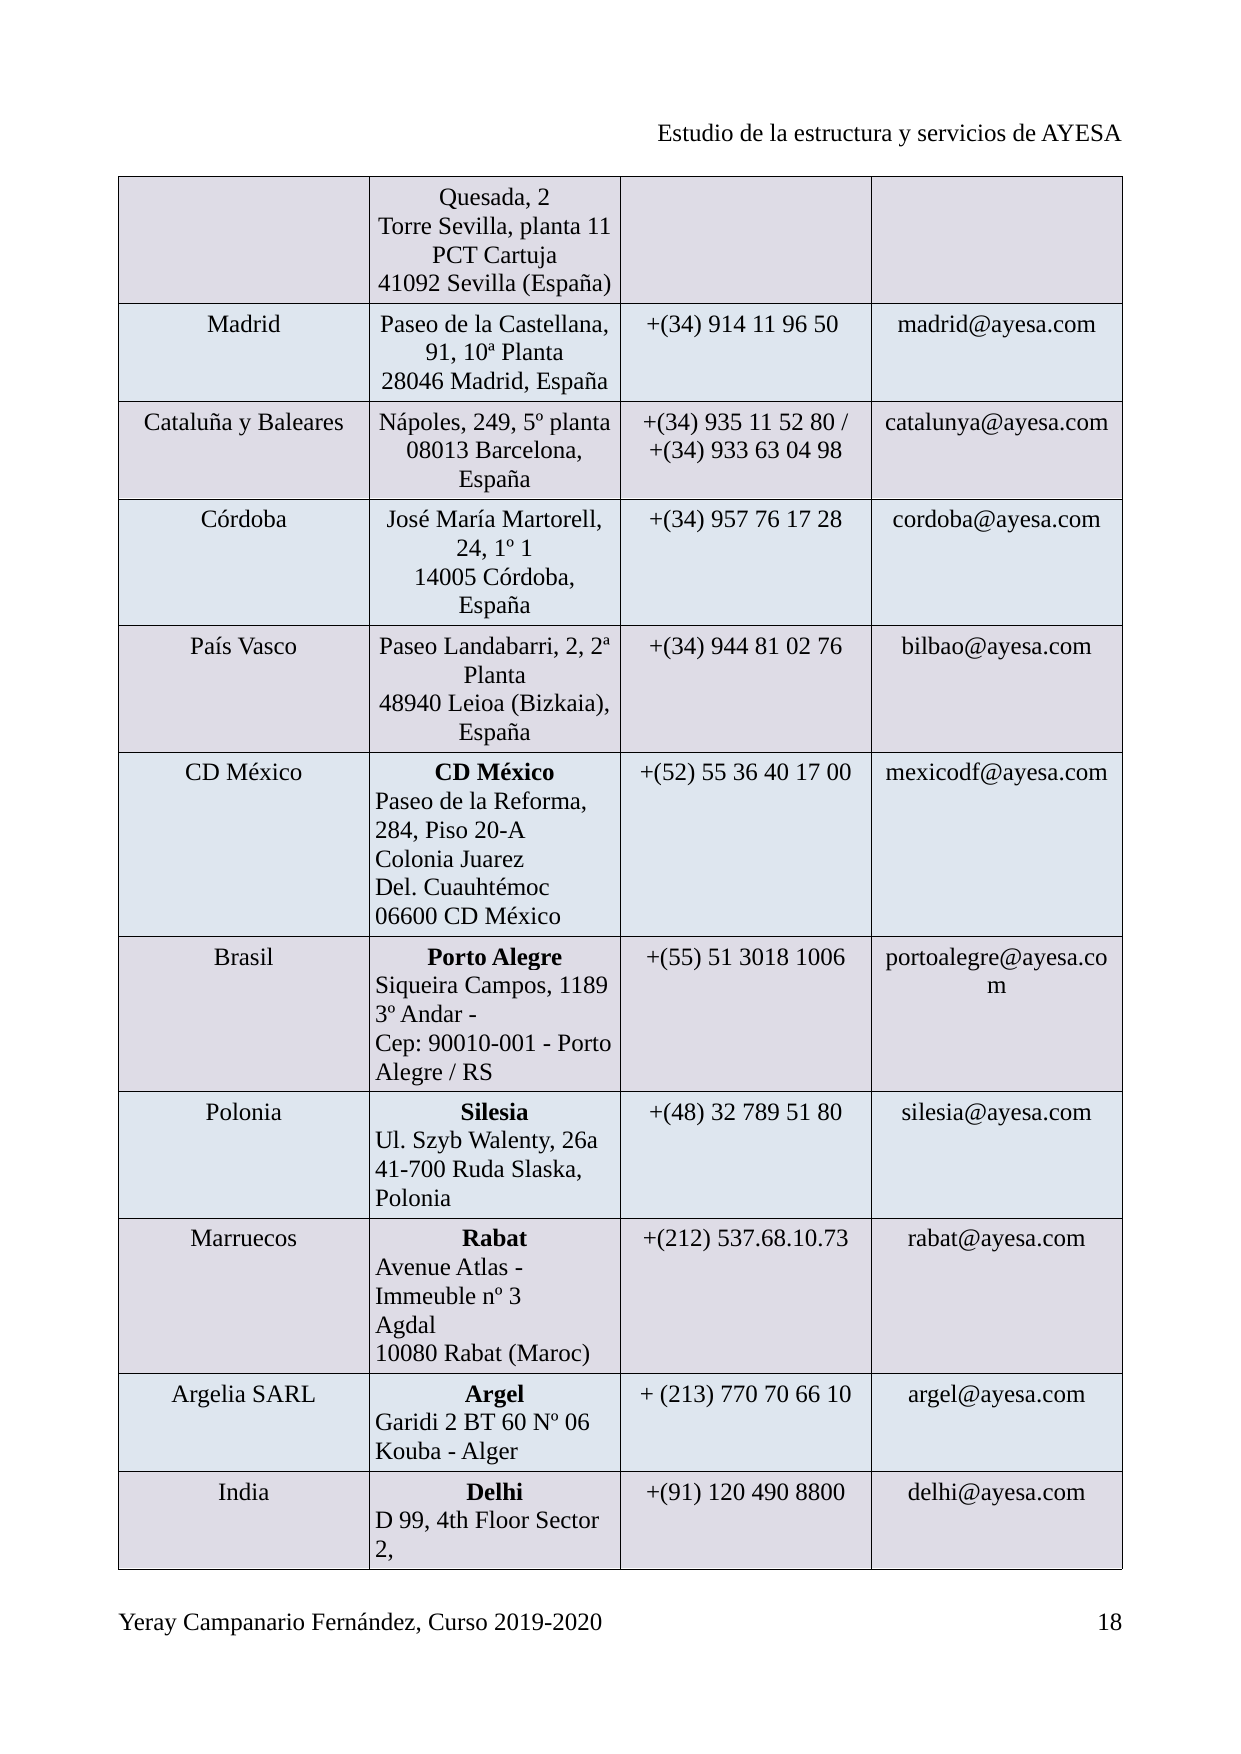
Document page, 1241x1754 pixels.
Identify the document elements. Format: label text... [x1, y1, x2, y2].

table_cell +(48) 32 789 51 80 [621, 1092, 871, 1218]
table_cell Cataluña y Baleares [119, 402, 369, 498]
table_cell Nápoles, 249, 5º planta 08013 Barcelona, España [370, 402, 620, 498]
table_cell CD México Paseo de la Reforma, 284, Piso 20-A Colonia Juarez Del. Cuauhtémoc 06600 CD México [370, 753, 620, 936]
table_cell madrid@ayesa.com [872, 304, 1122, 401]
table_cell +(34) 957 76 17 28 [621, 500, 871, 625]
table_cell Argelia SARL [119, 1374, 369, 1471]
table_cell Rabat Avenue Atlas - Immeuble nº 3 Agdal 10080 Rabat (Maroc) [370, 1219, 620, 1373]
table_cell Brasil [119, 937, 369, 1091]
table_cell [119, 177, 369, 303]
table_cell Madrid [119, 304, 369, 401]
table_cell + (213) 770 70 66 10 [621, 1374, 871, 1471]
table_cell [621, 177, 871, 303]
table_cell Delhi D 99, 4th Floor Sector 2, [370, 1472, 620, 1568]
table_cell catalunya@ayesa.com [872, 402, 1122, 498]
table_cell Córdoba [119, 500, 369, 625]
table_cell bilbao@ayesa.com [872, 626, 1122, 752]
table_cell Polonia [119, 1092, 369, 1218]
table_cell Paseo Landabarri, 2, 2ª Planta 48940 Leioa (Bizkaia), España [370, 626, 620, 752]
table_cell +(212) 537.68.10.73 [621, 1219, 871, 1373]
table_cell +(91) 120 490 8800 [621, 1472, 871, 1568]
table_cell +(34) 944 81 02 76 [621, 626, 871, 752]
table_cell portoalegre@ayesa.com [872, 937, 1122, 1091]
table_cell Paseo de la Castellana, 91, 10ª Planta 28046 Madrid, España [370, 304, 620, 401]
table_cell +(34) 914 11 96 50 [621, 304, 871, 401]
table_cell Argel Garidi 2 BT 60 Nº 06 Kouba - Alger [370, 1374, 620, 1471]
table_cell País Vasco [119, 626, 369, 752]
table_cell Silesia Ul. Szyb Walenty, 26a 41-700 Ruda Slaska, Polonia [370, 1092, 620, 1218]
table_cell [872, 177, 1122, 303]
table_cell delhi@ayesa.com [872, 1472, 1122, 1568]
table_cell mexicodf@ayesa.com [872, 753, 1122, 936]
table_cell +(52) 55 36 40 17 00 [621, 753, 871, 936]
table_cell silesia@ayesa.com [872, 1092, 1122, 1218]
table_cell Quesada, 2 Torre Sevilla, planta 11 PCT Cartuja 41092 Sevilla (España) [370, 177, 620, 303]
table_cell CD México [119, 753, 369, 936]
table_cell Marruecos [119, 1219, 369, 1373]
table_cell rabat@ayesa.com [872, 1219, 1122, 1373]
table_cell India [119, 1472, 369, 1568]
table_cell argel@ayesa.com [872, 1374, 1122, 1471]
table_cell José María Martorell, 24, 1º 1 14005 Córdoba, España [370, 500, 620, 625]
table_cell +(34) 935 11 52 80 / +(34) 933 63 04 98 [621, 402, 871, 498]
table_cell cordoba@ayesa.com [872, 500, 1122, 625]
table_cell Porto Alegre Siqueira Campos, 1189 3º Andar - Cep: 90010-001 - Porto Alegre / RS [370, 937, 620, 1091]
table_cell +(55) 51 3018 1006 [621, 937, 871, 1091]
